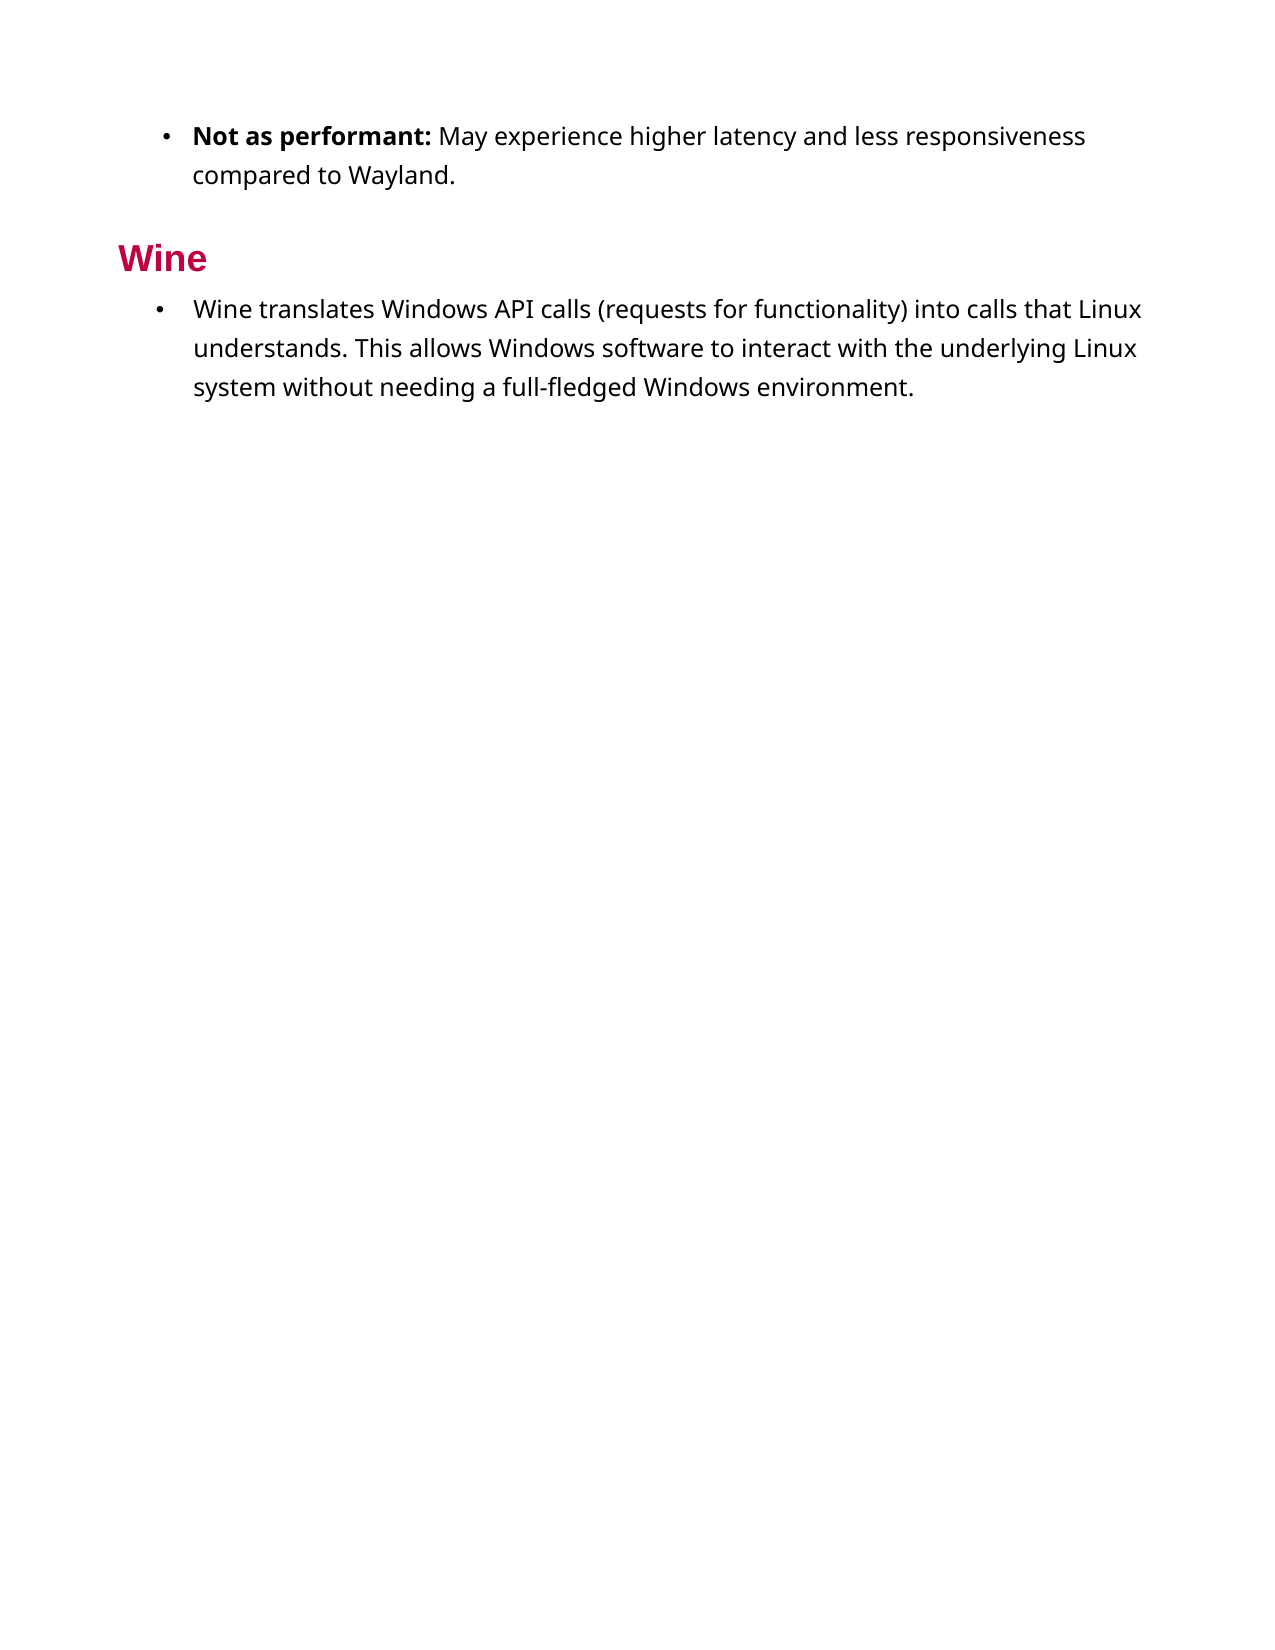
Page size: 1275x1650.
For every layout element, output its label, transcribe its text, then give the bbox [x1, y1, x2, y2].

subtitle Wine [118, 236, 1157, 279]
list Wine translates Windows API calls (requests for functionality) into calls that Linux understands. This allows Windows software to interact with the underlying Linux system without needing a full-fledged Windows environment. [156, 292, 1157, 404]
list Not as performant: May experience higher latency and less responsiveness compared to Wayland. [162, 118, 1157, 191]
